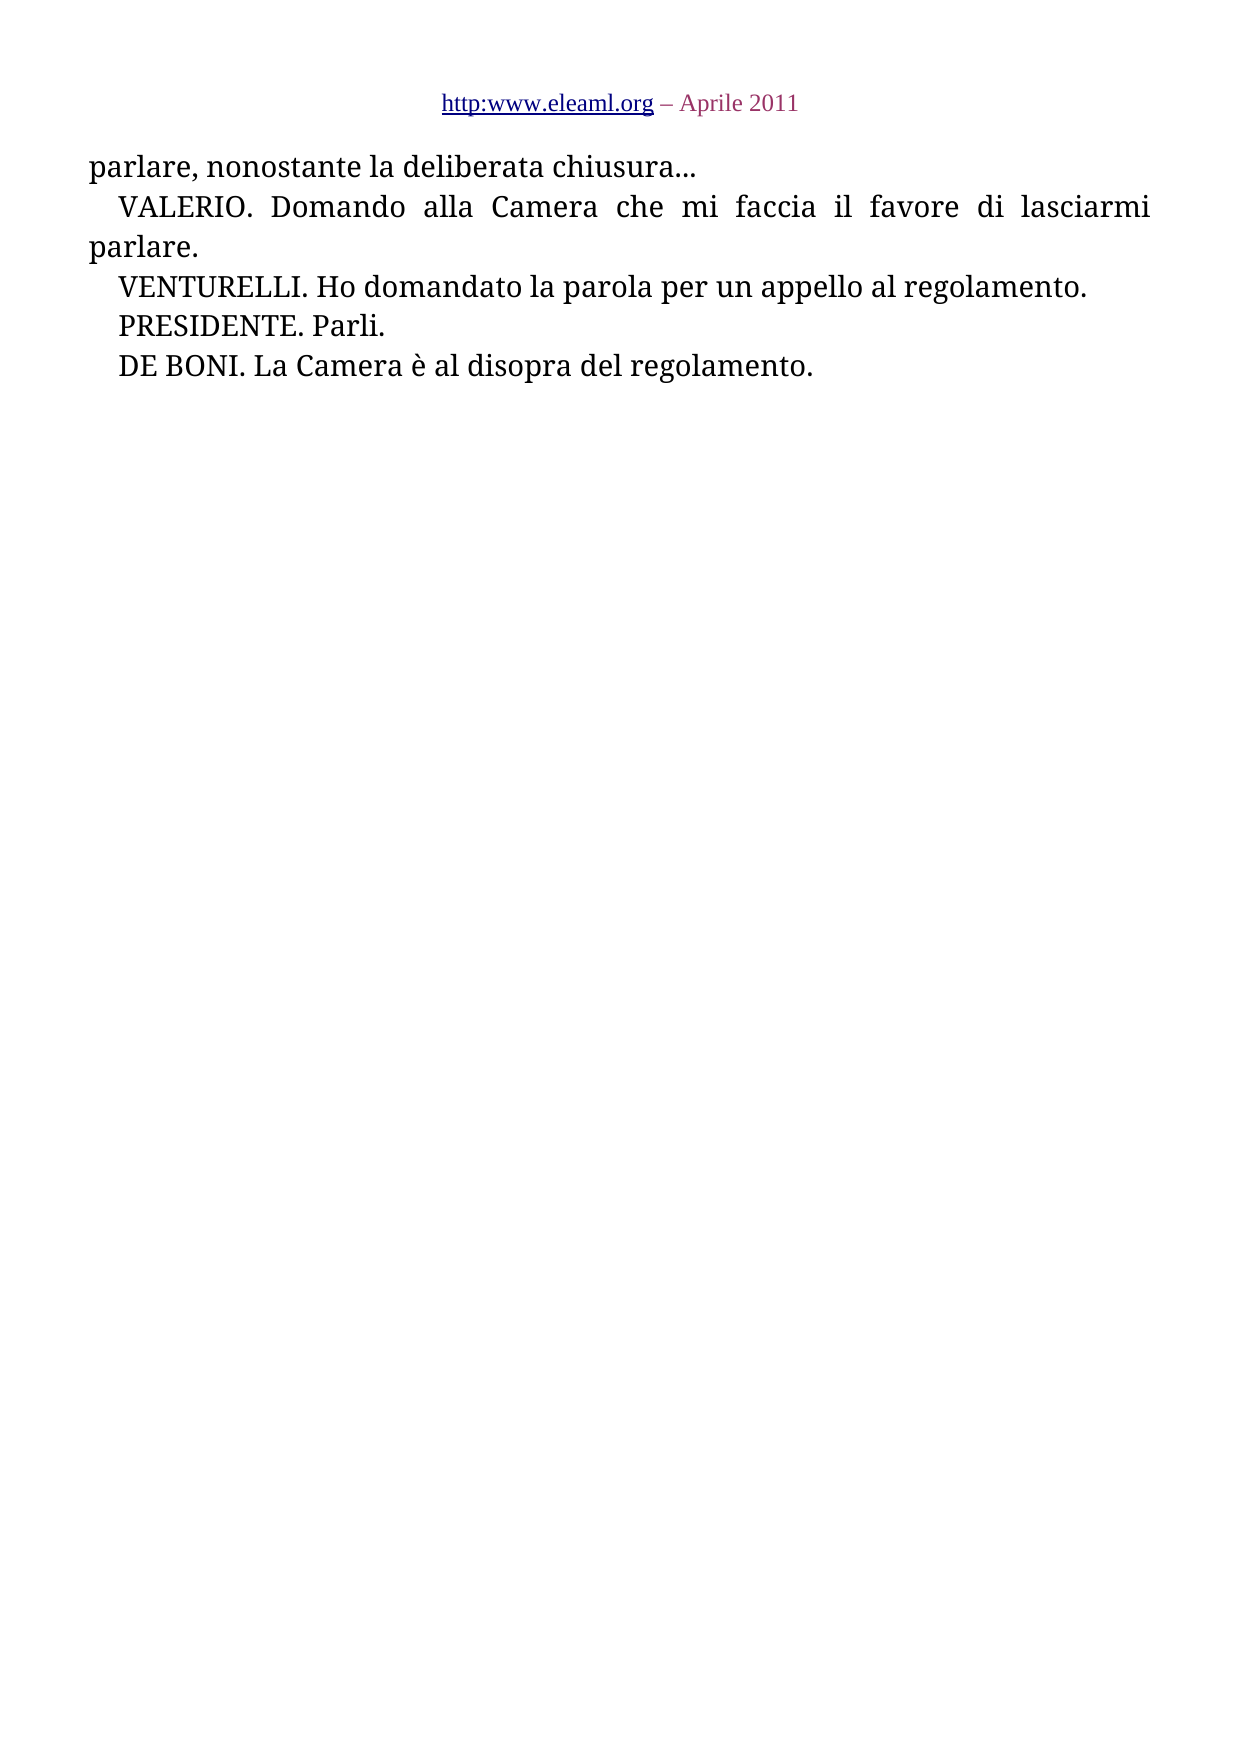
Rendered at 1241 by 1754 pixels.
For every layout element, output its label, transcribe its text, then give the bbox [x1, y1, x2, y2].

text DE BONI. La Camera è al disopra del regolamento. [88, 345, 1152, 385]
text VENTURELLI. Ho domandato la parola per un appello al regolamento. [88, 266, 1152, 306]
text PRESIDENTE. Parli. [88, 306, 1152, 345]
text VALERIO. Domando alla Camera che mi faccia il favore di lasciarmi parlare. [88, 186, 1152, 266]
text parlare, nonostante la deliberata chiusura... [88, 147, 1152, 186]
